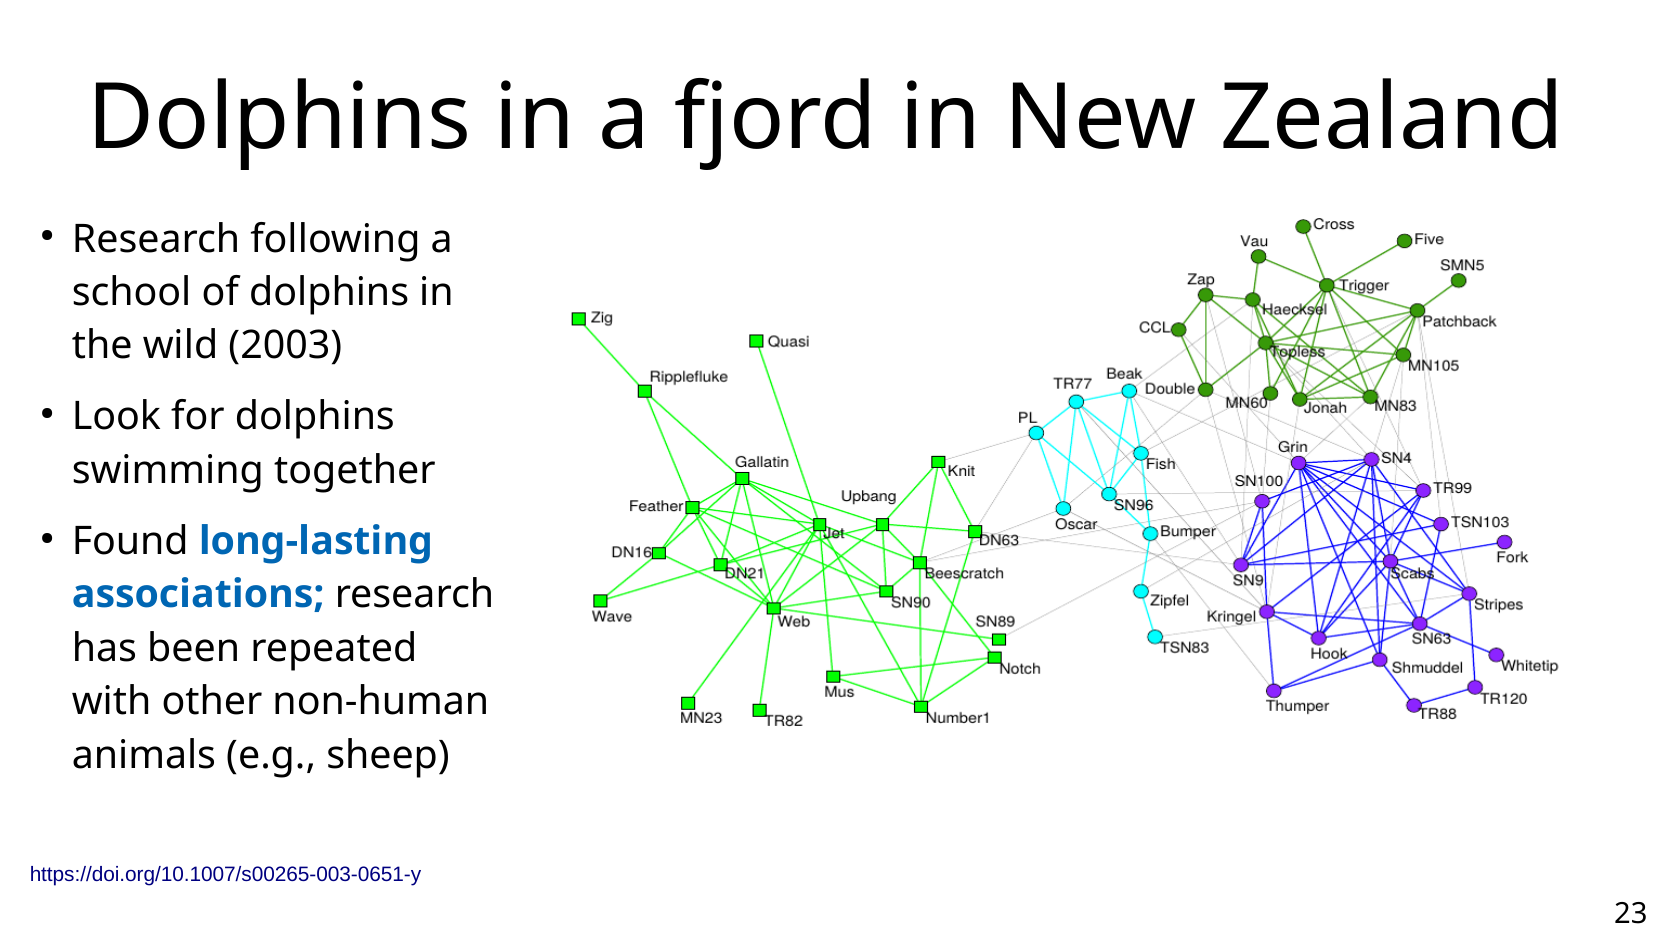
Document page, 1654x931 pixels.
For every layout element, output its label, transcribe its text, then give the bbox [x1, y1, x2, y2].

title Dolphins in a fjord in New Zealand [82, 1, 1571, 226]
picture [510, 199, 1604, 766]
list Research following a school of dolphins in the wild (2003) Look for dolphins swimming together Found long-lasting associations; research has been repeated with other non-human animals (e.g., sheep) [30, 210, 496, 826]
text_box https://doi.org/10.1007/s00265-003-0651-y [15, 855, 437, 894]
